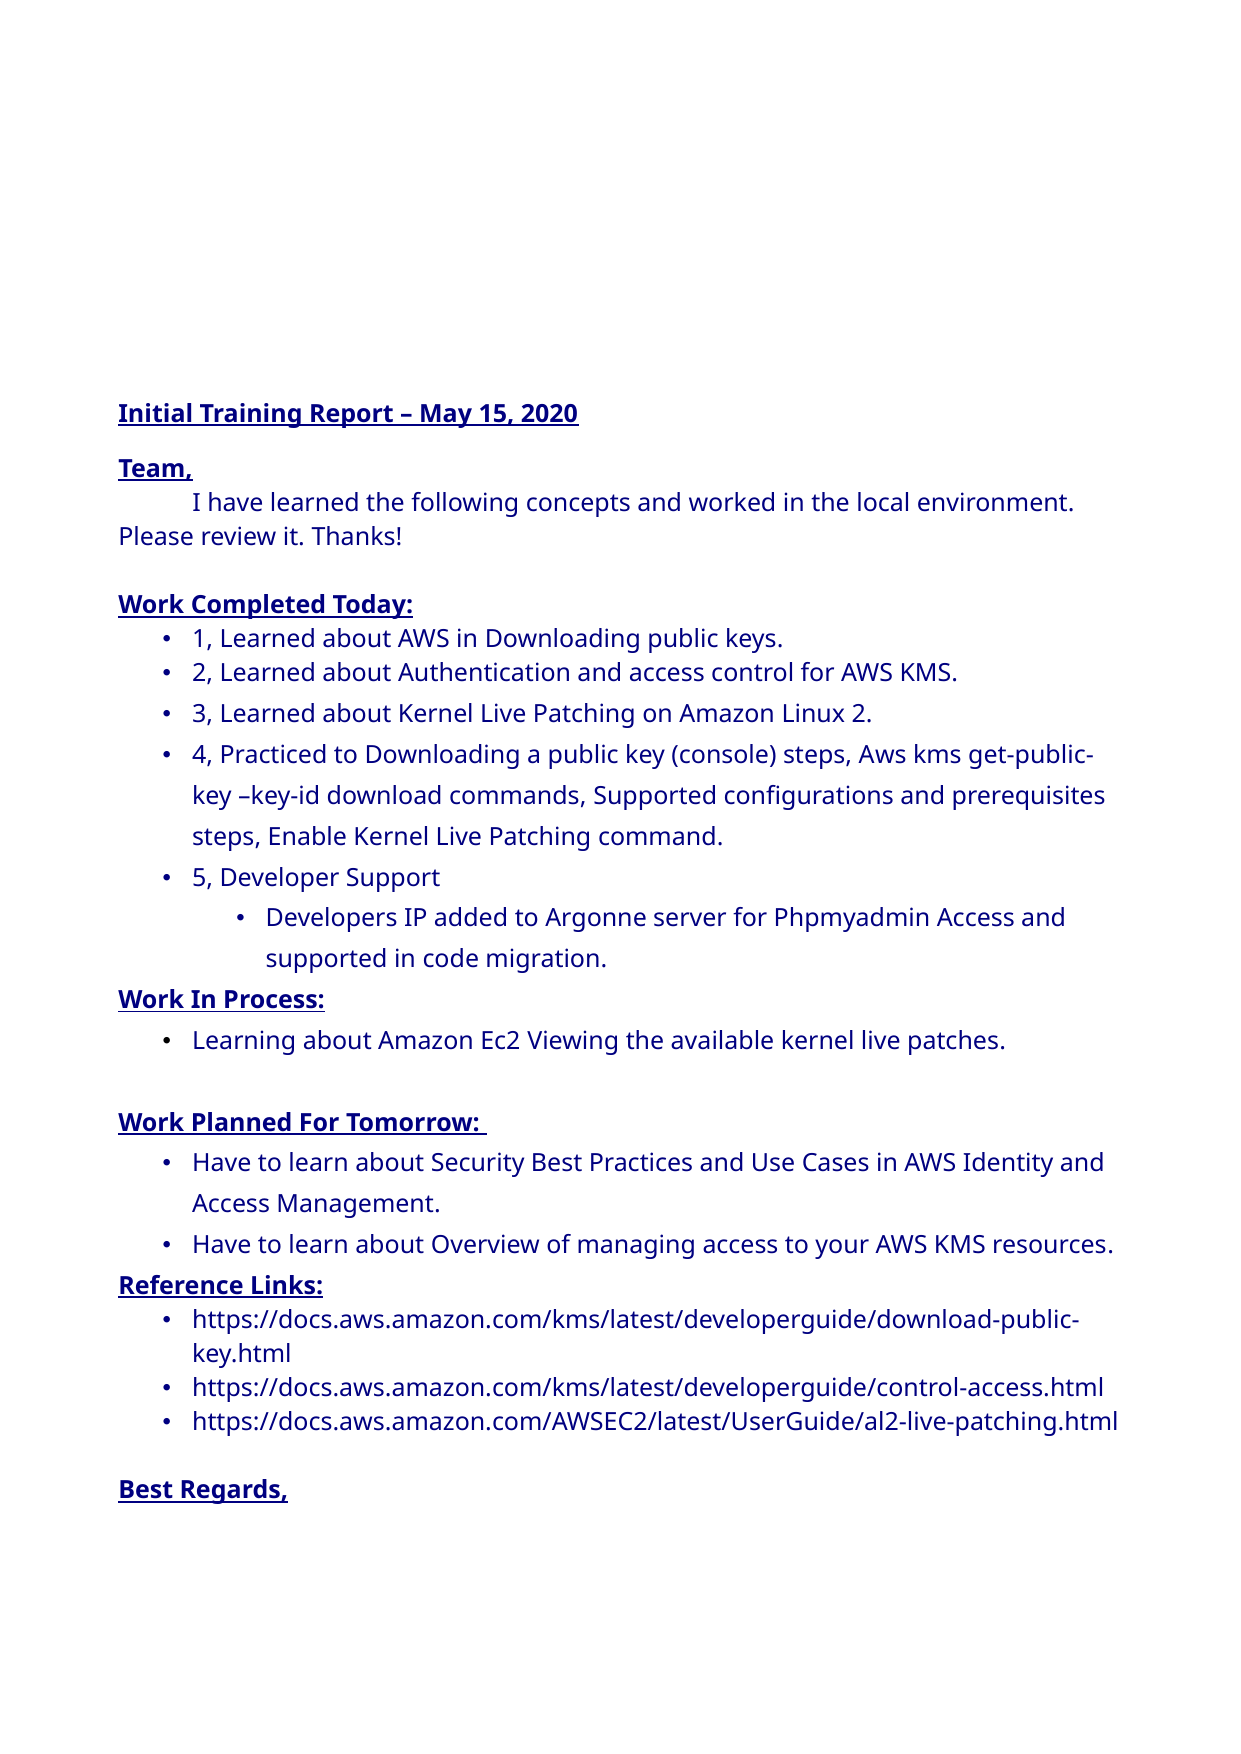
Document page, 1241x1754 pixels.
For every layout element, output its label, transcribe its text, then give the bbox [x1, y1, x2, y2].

text Initial Training Report – May 15, 2020 [118, 395, 1122, 429]
text Reference Links: [118, 1267, 1122, 1302]
list Have to learn about Security Best Practices and Use Cases in AWS Identity and Access Management. [162, 1145, 1122, 1220]
list 4, Practiced to Downloading a public key (console) steps, Aws kms get-public-key –key-id download commands, Supported configurations and prerequisites steps, Enable Kernel Live Patching command. [162, 737, 1122, 852]
list 5, Developer Support [162, 859, 1122, 893]
list Learning about Amazon Ec2 Viewing the available kernel live patches. [162, 1022, 1122, 1057]
text Work Completed Today: [118, 587, 1122, 621]
list 2, Learned about Authentication and access control for AWS KMS. [162, 655, 1122, 689]
text Best Regards, [118, 1472, 1122, 1506]
list 3, Learned about Kernel Live Patching on Amazon Linux 2. [162, 696, 1122, 730]
text I have learned the following concepts and worked in the local environment. Please review it. Thanks! [118, 485, 1122, 553]
list https://docs.aws.amazon.com/kms/latest/developerguide/control-access.html [162, 1370, 1122, 1404]
text Work Planned For Tomorrow: [118, 1104, 1122, 1138]
list Developers IP added to Argonne server for Phpmyadmin Access and supported in code migration. [236, 900, 1122, 975]
list https://docs.aws.amazon.com/AWSEC2/latest/UserGuide/al2-live-patching.html [162, 1404, 1122, 1438]
list https://docs.aws.amazon.com/kms/latest/developerguide/download-public-key.html [162, 1302, 1122, 1370]
text Work In Process: [118, 982, 1122, 1016]
list 1, Learned about AWS in Downloading public keys. [162, 621, 1122, 655]
text Team, [118, 451, 1122, 485]
list Have to learn about Overview of managing access to your AWS KMS resources. [162, 1227, 1122, 1261]
